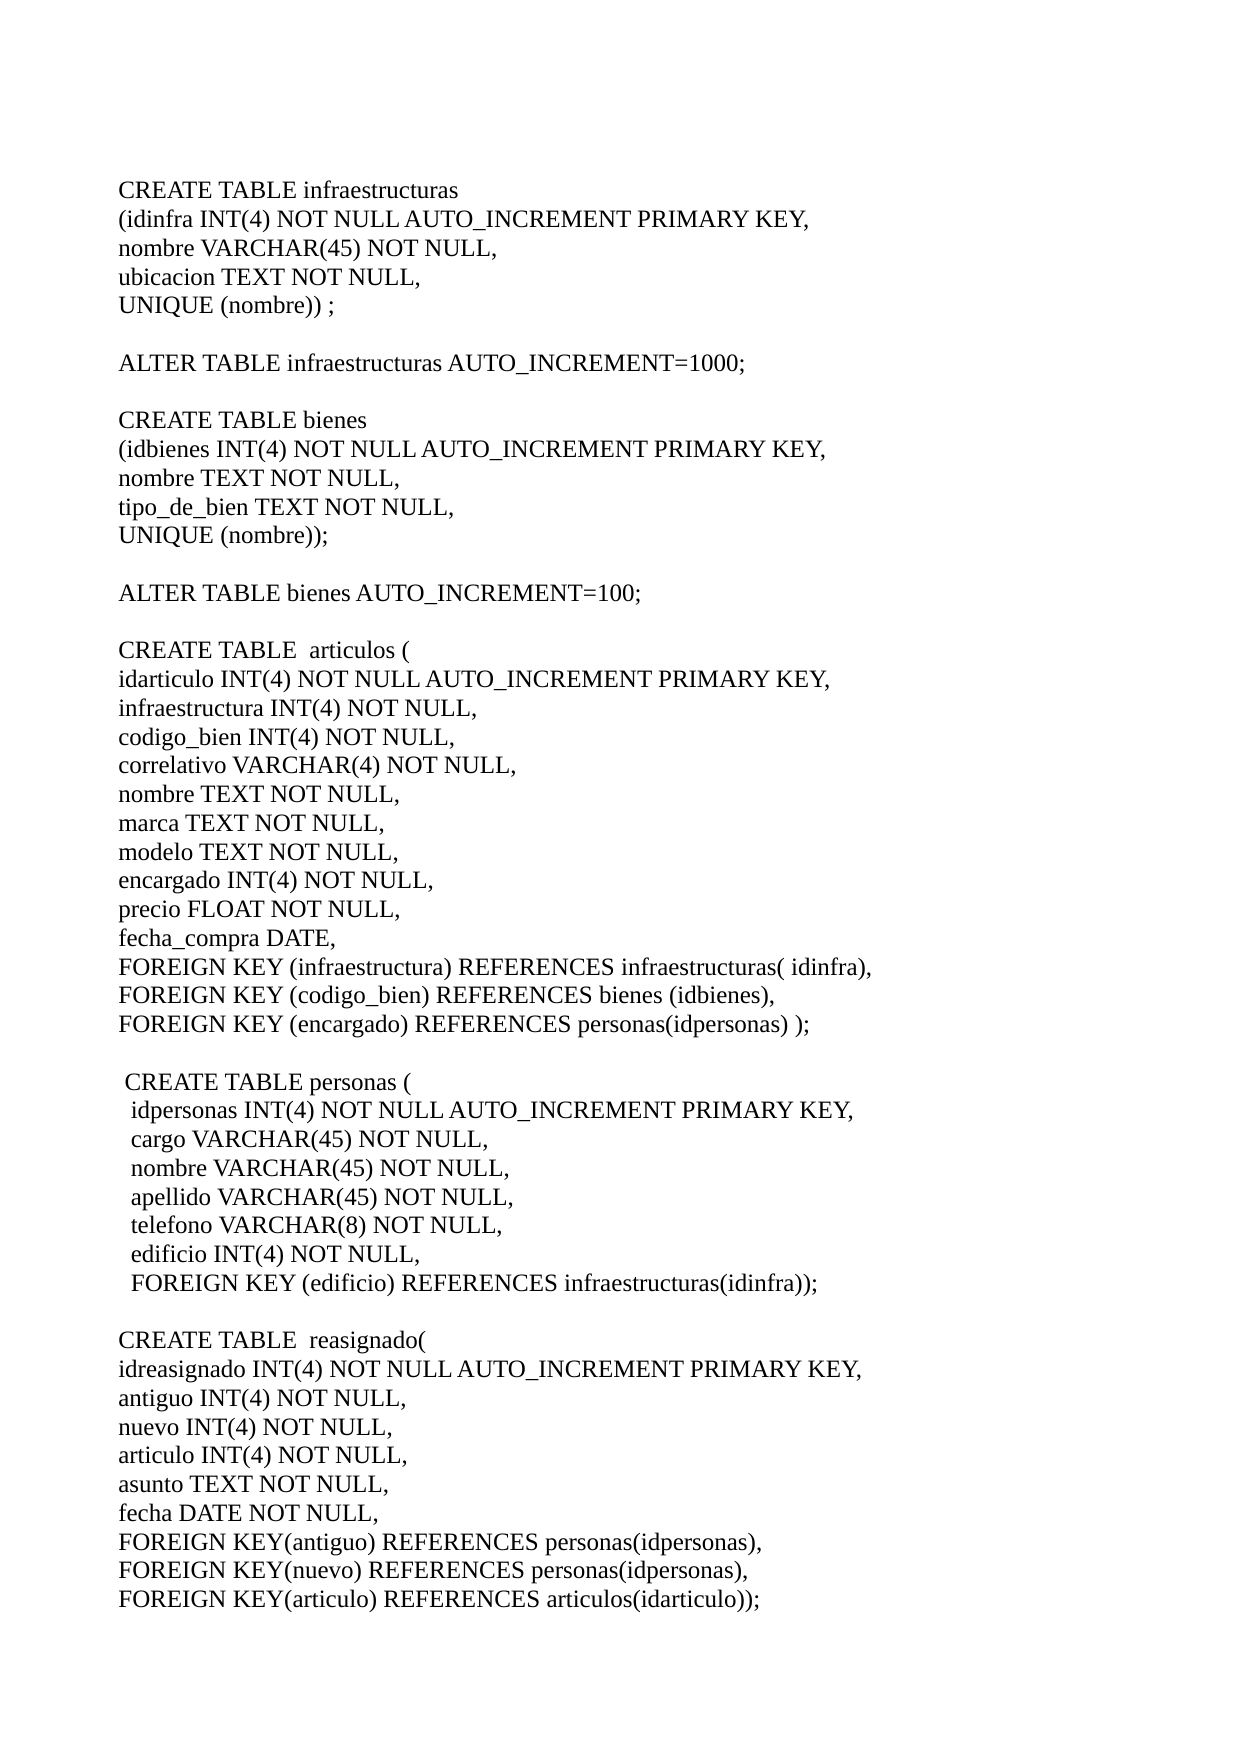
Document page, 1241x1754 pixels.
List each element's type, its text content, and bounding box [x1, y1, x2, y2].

text FOREIGN KEY (encargado) REFERENCES personas(idpersonas) ); [118, 1009, 1122, 1038]
text UNIQUE (nombre)); [118, 521, 1122, 549]
text FOREIGN KEY (edificio) REFERENCES infraestructuras(idinfra)); [118, 1268, 1122, 1297]
text articulo INT(4) NOT NULL, [118, 1441, 1122, 1469]
text CREATE TABLE personas ( [118, 1067, 1122, 1096]
text ALTER TABLE bienes AUTO_INCREMENT=100; [118, 578, 1122, 607]
text precio FLOAT NOT NULL, [118, 894, 1122, 923]
text idpersonas INT(4) NOT NULL AUTO_INCREMENT PRIMARY KEY, [118, 1096, 1122, 1124]
text UNIQUE (nombre)) ; [118, 291, 1122, 319]
text nombre TEXT NOT NULL, [118, 463, 1122, 492]
text asunto TEXT NOT NULL, [118, 1469, 1122, 1498]
text CREATE TABLE articulos ( [118, 636, 1122, 664]
text FOREIGN KEY (infraestructura) REFERENCES infraestructuras( idinfra), [118, 952, 1122, 981]
text apellido VARCHAR(45) NOT NULL, [118, 1182, 1122, 1211]
text (idbienes INT(4) NOT NULL AUTO_INCREMENT PRIMARY KEY, [118, 434, 1122, 463]
text ALTER TABLE infraestructuras AUTO_INCREMENT=1000; [118, 348, 1122, 377]
text FOREIGN KEY(antiguo) REFERENCES personas(idpersonas), [118, 1527, 1122, 1556]
text nombre TEXT NOT NULL, [118, 779, 1122, 808]
text encargado INT(4) NOT NULL, [118, 866, 1122, 894]
text CREATE TABLE reasignado( [118, 1326, 1122, 1354]
text nuevo INT(4) NOT NULL, [118, 1412, 1122, 1441]
text cargo VARCHAR(45) NOT NULL, [118, 1124, 1122, 1153]
text idarticulo INT(4) NOT NULL AUTO_INCREMENT PRIMARY KEY, [118, 664, 1122, 693]
text FOREIGN KEY(articulo) REFERENCES articulos(idarticulo)); [118, 1584, 1122, 1613]
text correlativo VARCHAR(4) NOT NULL, [118, 751, 1122, 779]
text FOREIGN KEY(nuevo) REFERENCES personas(idpersonas), [118, 1556, 1122, 1584]
text marca TEXT NOT NULL, [118, 808, 1122, 837]
text edificio INT(4) NOT NULL, [118, 1239, 1122, 1268]
text fecha_compra DATE, [118, 923, 1122, 952]
text CREATE TABLE infraestructuras [118, 176, 1122, 204]
text CREATE TABLE bienes [118, 406, 1122, 434]
text telefono VARCHAR(8) NOT NULL, [118, 1211, 1122, 1239]
text ubicacion TEXT NOT NULL, [118, 262, 1122, 291]
text codigo_bien INT(4) NOT NULL, [118, 722, 1122, 751]
text idreasignado INT(4) NOT NULL AUTO_INCREMENT PRIMARY KEY, [118, 1354, 1122, 1383]
text infraestructura INT(4) NOT NULL, [118, 693, 1122, 722]
text antiguo INT(4) NOT NULL, [118, 1383, 1122, 1412]
text tipo_de_bien TEXT NOT NULL, [118, 492, 1122, 521]
text fecha DATE NOT NULL, [118, 1498, 1122, 1527]
text (idinfra INT(4) NOT NULL AUTO_INCREMENT PRIMARY KEY, [118, 204, 1122, 233]
text nombre VARCHAR(45) NOT NULL, [118, 233, 1122, 262]
text modelo TEXT NOT NULL, [118, 837, 1122, 866]
text FOREIGN KEY (codigo_bien) REFERENCES bienes (idbienes), [118, 981, 1122, 1009]
text nombre VARCHAR(45) NOT NULL, [118, 1153, 1122, 1182]
